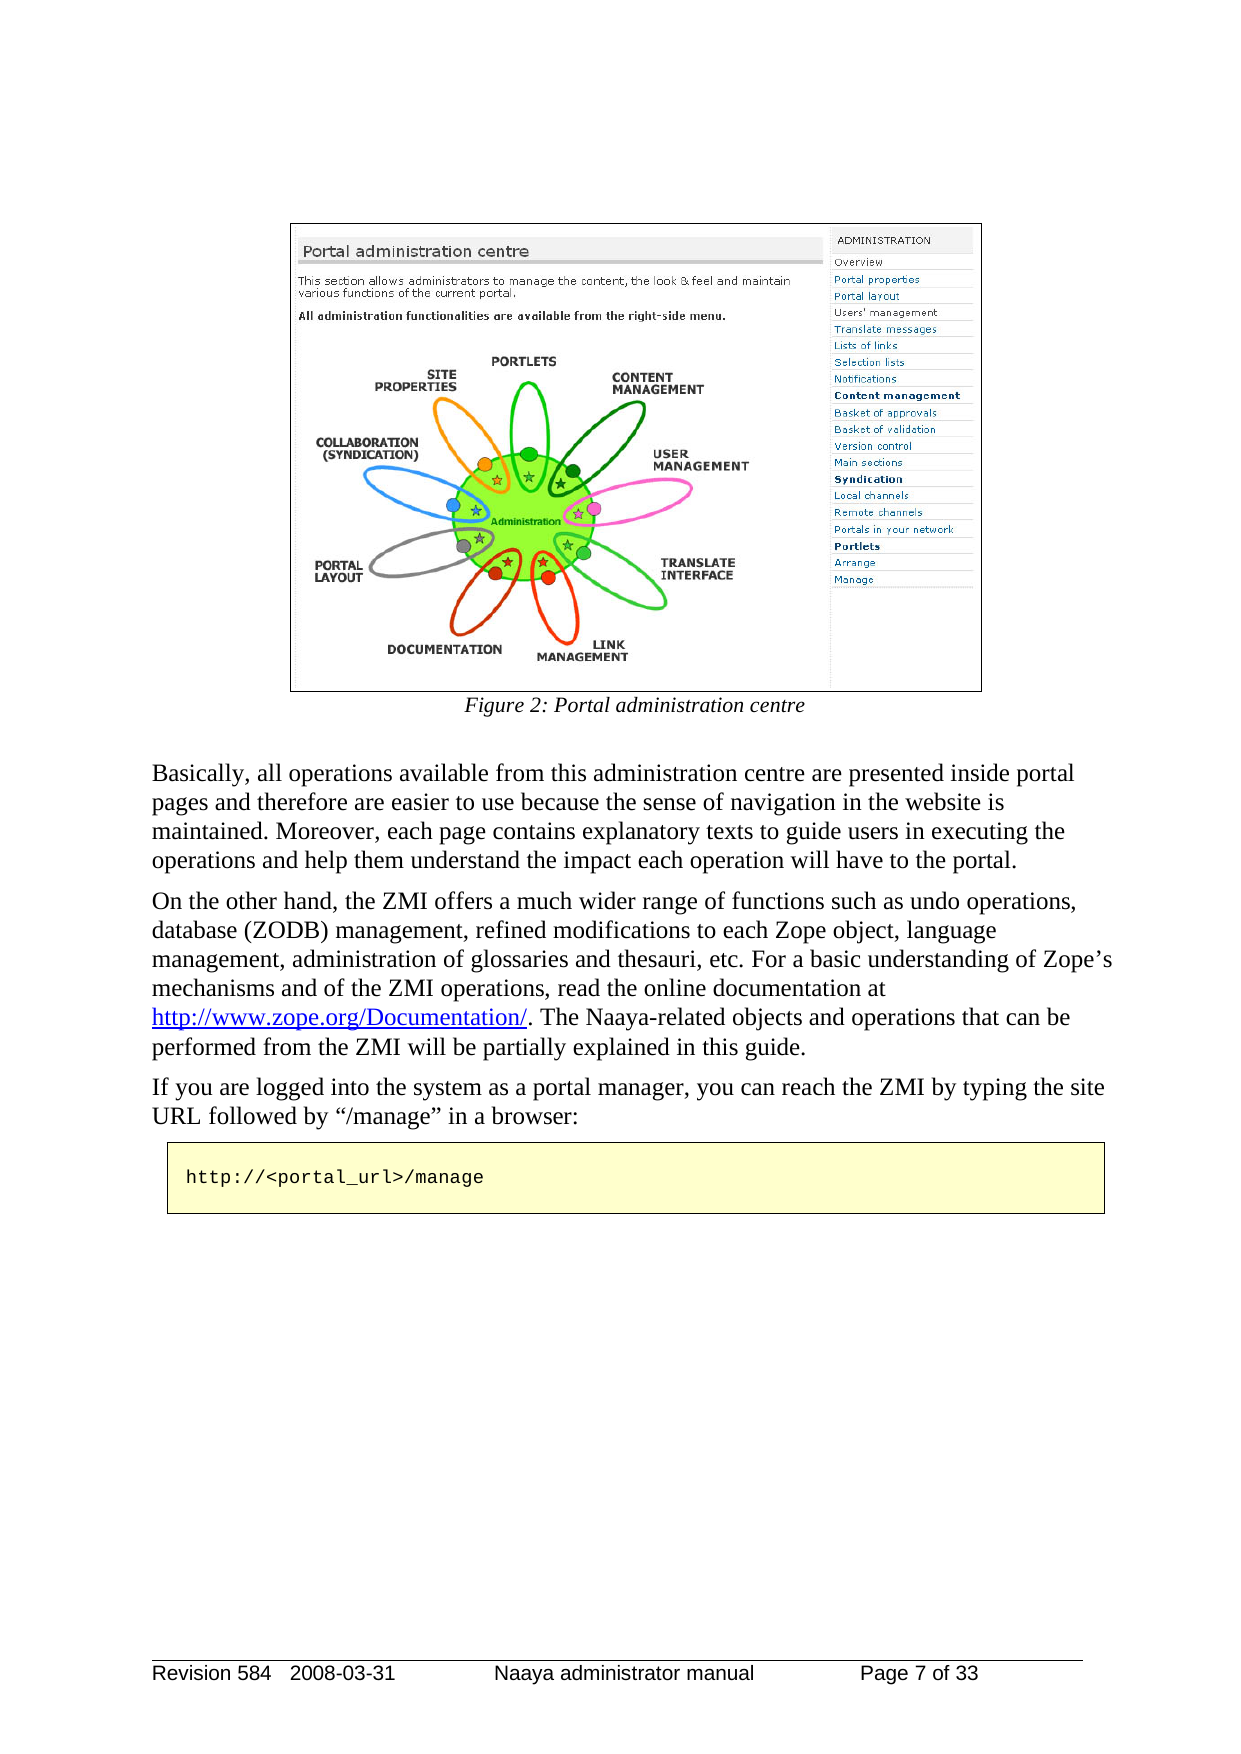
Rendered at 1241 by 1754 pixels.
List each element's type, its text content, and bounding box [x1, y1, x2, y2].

text If you are logged into the system as a portal manager, you can reach the ZMI by typing the site URL followed by “/manage” in a browser: [152, 1072, 1120, 1130]
list http://<portal_url>/manage [168, 1163, 1104, 1185]
text On the other hand, the ZMI offers a much wider range of functions such as undo operations, database (ZODB) management, refined modifications to each Zope object, language management, administration of glossaries and thesauri, etc. For a basic understanding of Zope’s mechanisms and of the ZMI operations, read the online documentation at http://www.zope.org/Documentation/. The Naaya-related objects and operations that can be performed from the ZMI will be partially explained in this guide. [152, 886, 1120, 1060]
picture [294, 227, 978, 688]
text [291, 224, 981, 691]
text Figure 2: Portal administration centre [290, 692, 982, 717]
text Basically, all operations available from this administration centre are presented inside portal pages and therefore are easier to use because the sense of navigation in the website is maintained. Moreover, each page contains explanatory texts to guide users in executing the operations and help them understand the impact each operation will have to the portal. [152, 758, 1120, 874]
